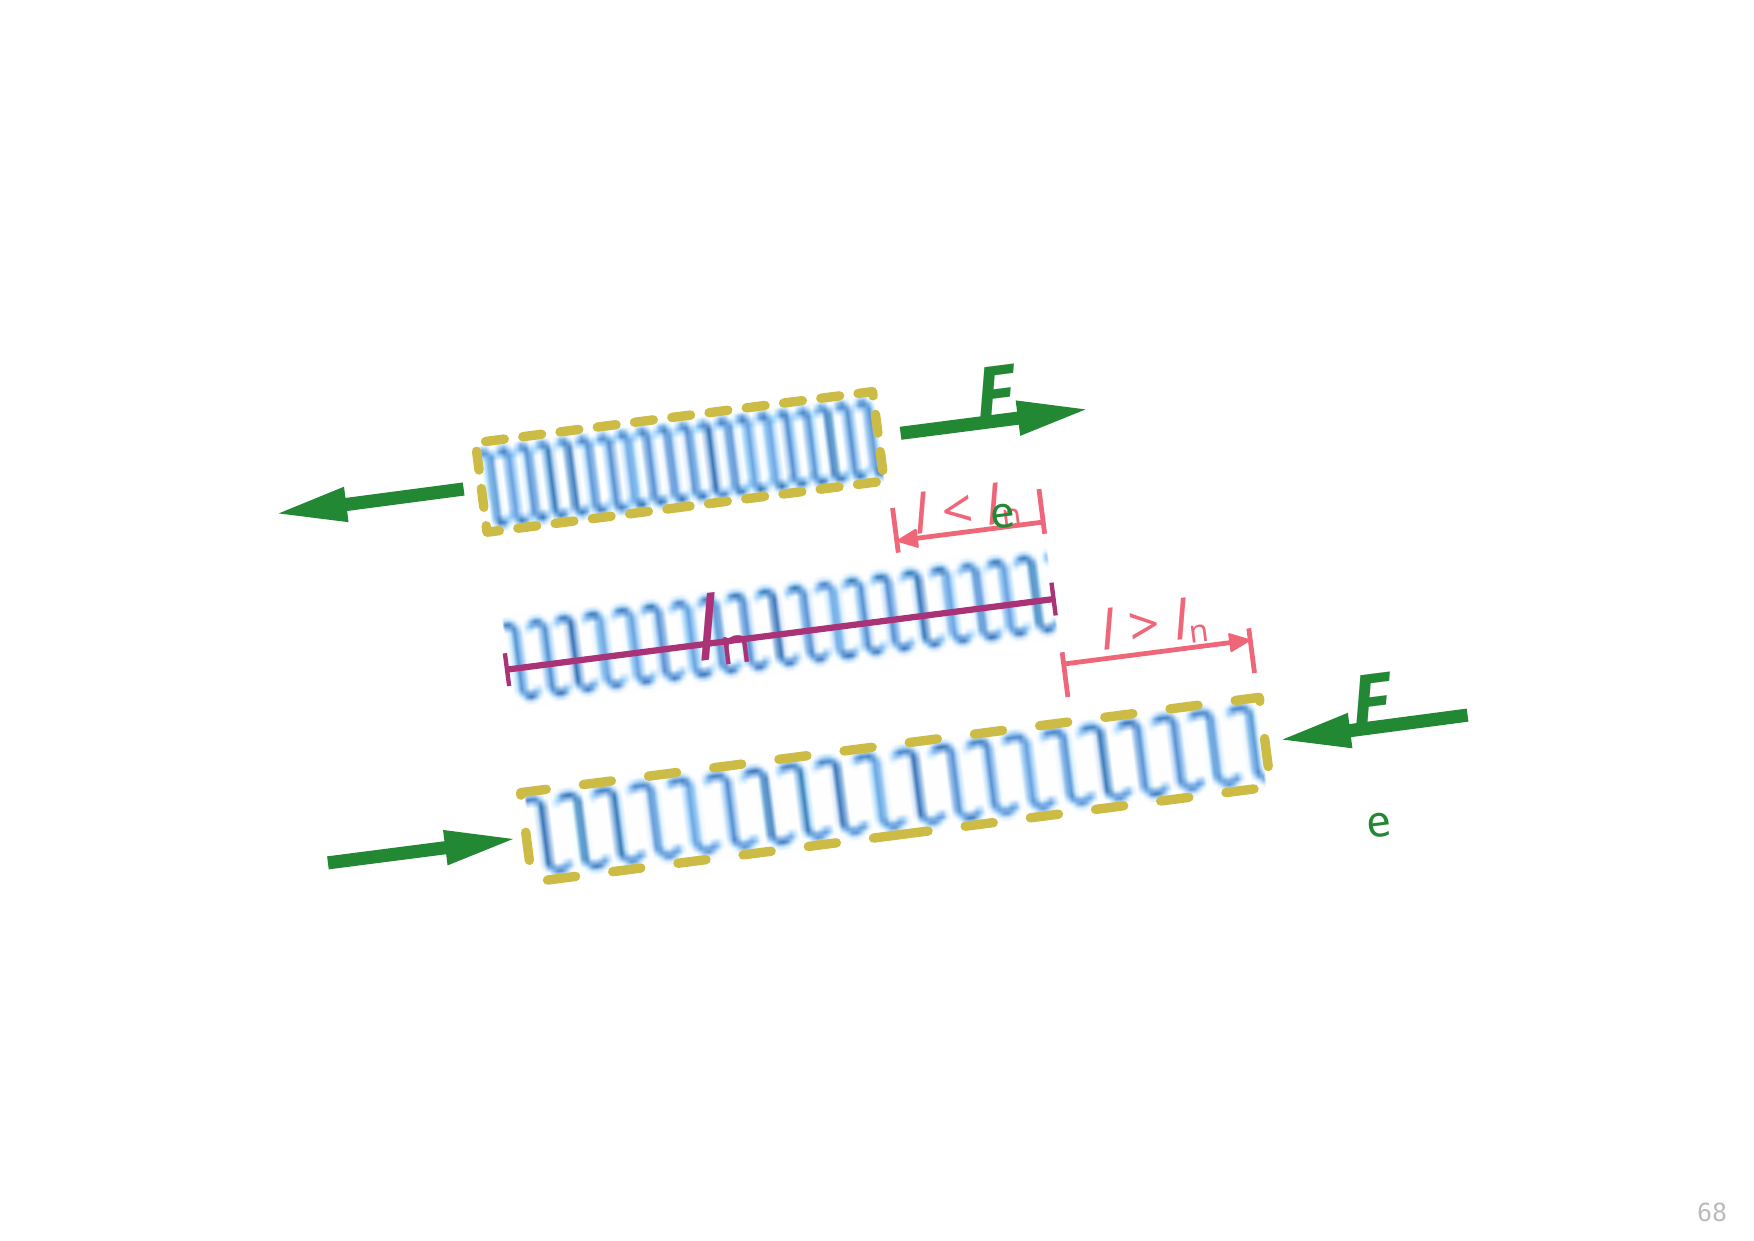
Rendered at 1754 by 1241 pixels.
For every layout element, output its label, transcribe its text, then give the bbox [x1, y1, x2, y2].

picture [759, 544, 1052, 633]
text_box [327, 829, 513, 870]
text_box ln [671, 552, 768, 665]
text_box Fe [1328, 633, 1431, 723]
picture [510, 603, 1059, 710]
text_box [1282, 708, 1469, 749]
text_box [278, 482, 465, 523]
text_box [899, 400, 1086, 440]
picture [525, 698, 1267, 885]
picture [478, 391, 885, 533]
picture [501, 592, 681, 666]
text_box Fe [952, 325, 1054, 418]
